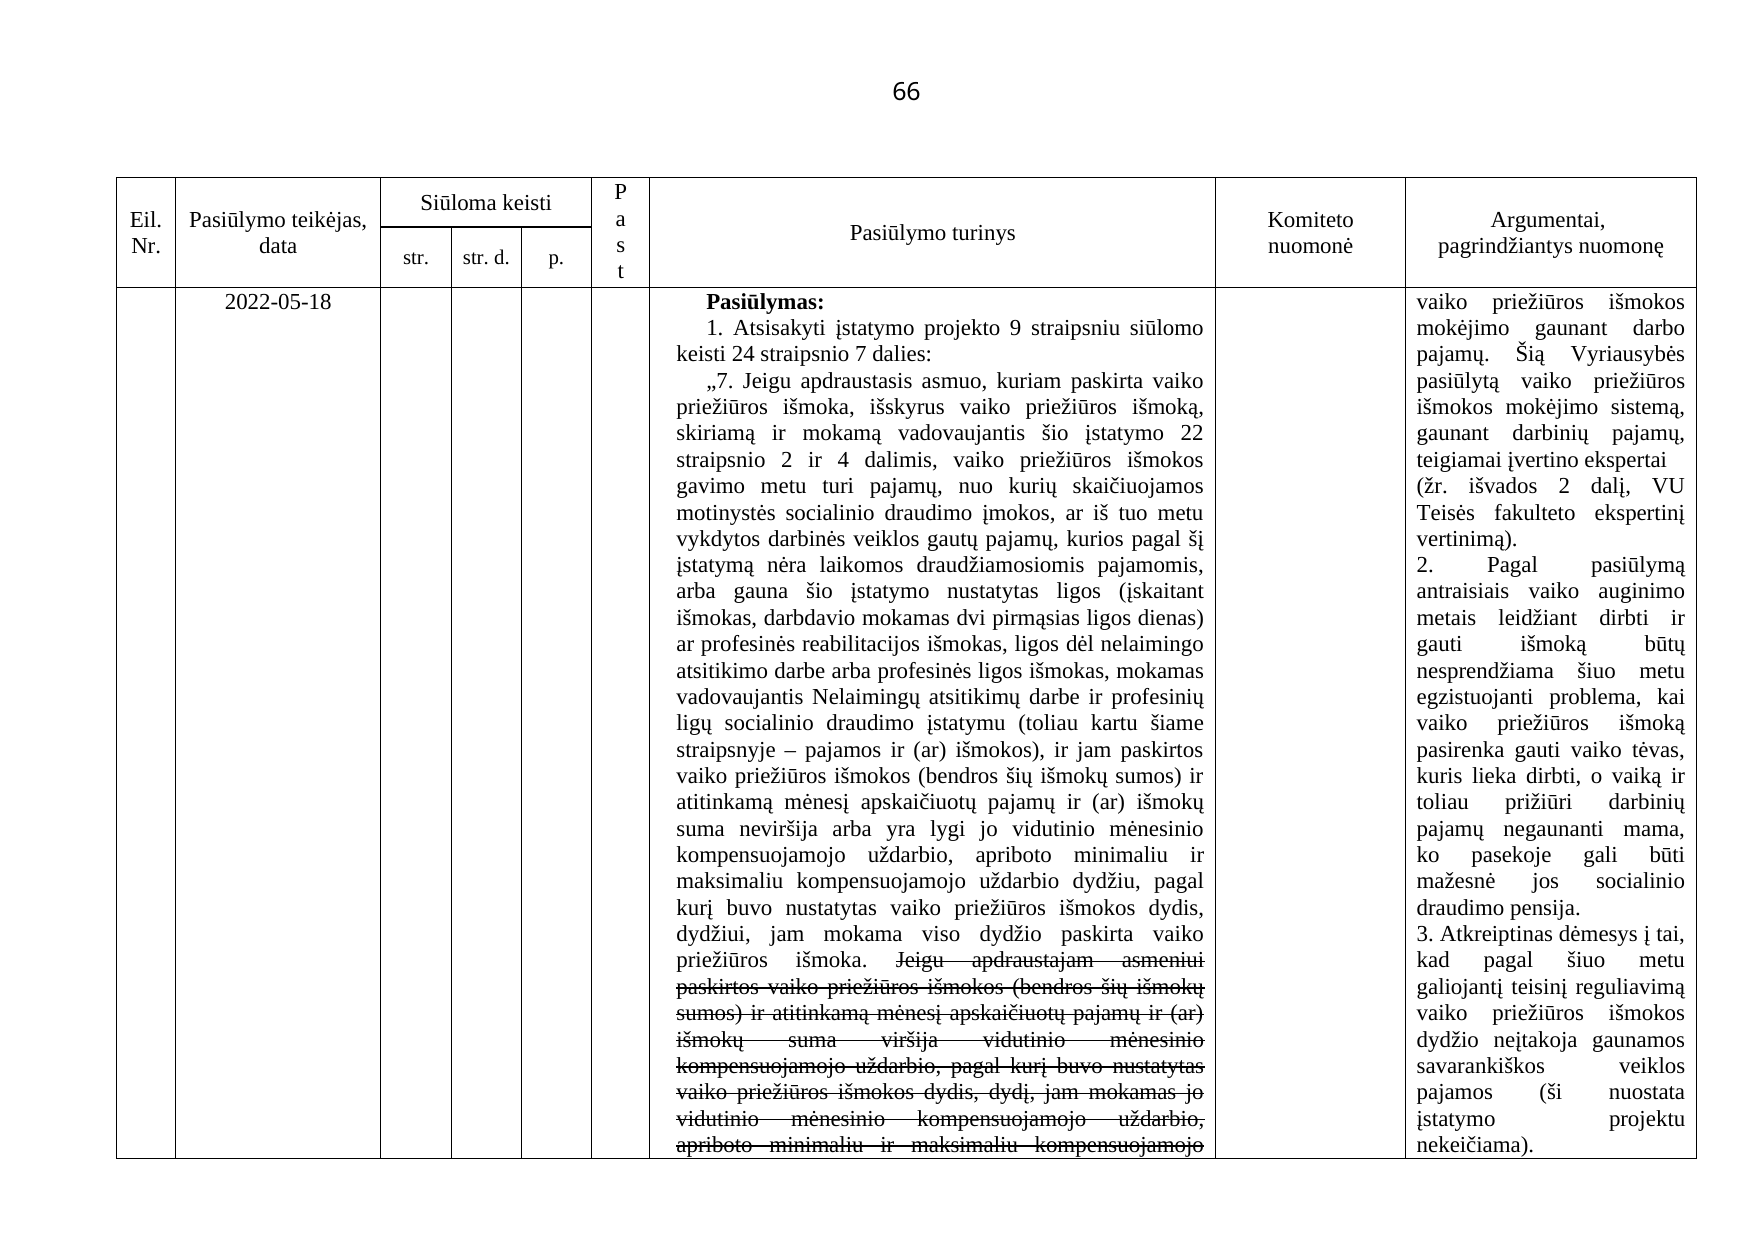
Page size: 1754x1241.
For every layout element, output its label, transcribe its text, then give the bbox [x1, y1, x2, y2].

table_cell str. d. [452, 228, 521, 287]
table_header Pasiūlymo turinys [650, 178, 1215, 287]
table_header Eil. Nr. [117, 178, 175, 287]
table_header Argumentai, pagrindžiantys nuomonę [1406, 178, 1696, 287]
table_cell vaiko priežiūros išmokos mokėjimo gaunant darbo pajamų. Šią Vyriausybės pasiūlytą vaiko priežiūros išmokos mokėjimo sistemą, gaunant darbinių pajamų, teigiamai įvertino ekspertai (žr. išvados 2 dalį, VU Teisės fakulteto ekspertinį vertinimą). 2. Pagal pasiūlymą antraisiais vaiko auginimo metais leidžiant dirbti ir gauti išmoką būtų nesprendžiama šiuo metu egzistuojanti problema, kai vaiko priežiūros išmoką pasirenka gauti vaiko tėvas, kuris lieka dirbti, o vaiką ir toliau prižiūri darbinių pajamų negaunanti mama, ko pasekoje gali būti mažesnė jos socialinio draudimo pensija. 3. Atkreiptinas dėmesys į tai, kad pagal šiuo metu galiojantį teisinį reguliavimą vaiko priežiūros išmokos dydžio neįtakoja gaunamos savarankiškos veiklos pajamos (ši nuostata įstatymo projektu nekeičiama). [1406, 288, 1696, 1157]
table_cell [381, 288, 451, 1157]
table_cell [452, 288, 521, 1157]
table_cell [592, 288, 649, 1157]
table_header Siūloma keisti [381, 178, 591, 226]
table_cell [117, 288, 175, 1157]
table_cell Pasiūlymas: 1. Atsisakyti įstatymo projekto 9 straipsniu siūlomo keisti 24 straipsnio 7 dalies: „7. Jeigu apdraustasis asmuo, kuriam paskirta vaiko priežiūros išmoka, išskyrus vaiko priežiūros išmoką, skiriamą ir mokamą vadovaujantis šio įstatymo 22 straipsnio 2 ir 4 dalimis, vaiko priežiūros išmokos gavimo metu turi pajamų, nuo kurių skaičiuojamos motinystės socialinio draudimo įmokos, ar iš tuo metu vykdytos darbinės veiklos gautų pajamų, kurios pagal šį įstatymą nėra laikomos draudžiamosiomis pajamomis, arba gauna šio įstatymo nustatytas ligos (įskaitant išmokas, darbdavio mokamas dvi pirmąsias ligos dienas) ar profesinės reabilitacijos išmokas, ligos dėl nelaimingo atsitikimo darbe arba profesinės ligos išmokas, mokamas vadovaujantis Nelaimingų atsitikimų darbe ir profesinių ligų socialinio draudimo įstatymu (toliau kartu šiame straipsnyje – pajamos ir (ar) išmokos), ir jam paskirtos vaiko priežiūros išmokos (bendros šių išmokų sumos) ir atitinkamą mėnesį apskaičiuotų pajamų ir (ar) išmokų suma neviršija arba yra lygi jo vidutinio mėnesinio kompensuojamojo uždarbio, apriboto minimaliu ir maksimaliu kompensuojamojo uždarbio dydžiu, pagal kurį buvo nustatytas vaiko priežiūros išmokos dydis, dydžiui, jam mokama viso dydžio paskirta vaiko priežiūros išmoka. Jeigu apdraustajam asmeniui paskirtos vaiko priežiūros išmokos (bendros šių išmokų sumos) ir atitinkamą mėnesį apskaičiuotų pajamų ir (ar) išmokų suma viršija vidutinio mėnesinio kompensuojamojo uždarbio, pagal kurį buvo nustatytas vaiko priežiūros išmokos dydis, dydį, jam mokamas jo vidutinio mėnesinio kompensuojamojo uždarbio, apriboto minimaliu ir maksimaliu kompensuojamojo [650, 288, 1215, 1157]
table_cell str. [381, 228, 451, 287]
table_header Pasiūlymo teikėjas, data [176, 178, 380, 287]
table_header Komiteto nuomonė [1216, 178, 1405, 287]
table_header Pastabos [592, 178, 649, 287]
table_cell [522, 288, 591, 1157]
table_cell [1216, 288, 1405, 1157]
table_cell 2022-05-18 [176, 288, 380, 1157]
table_cell p. [522, 228, 591, 287]
